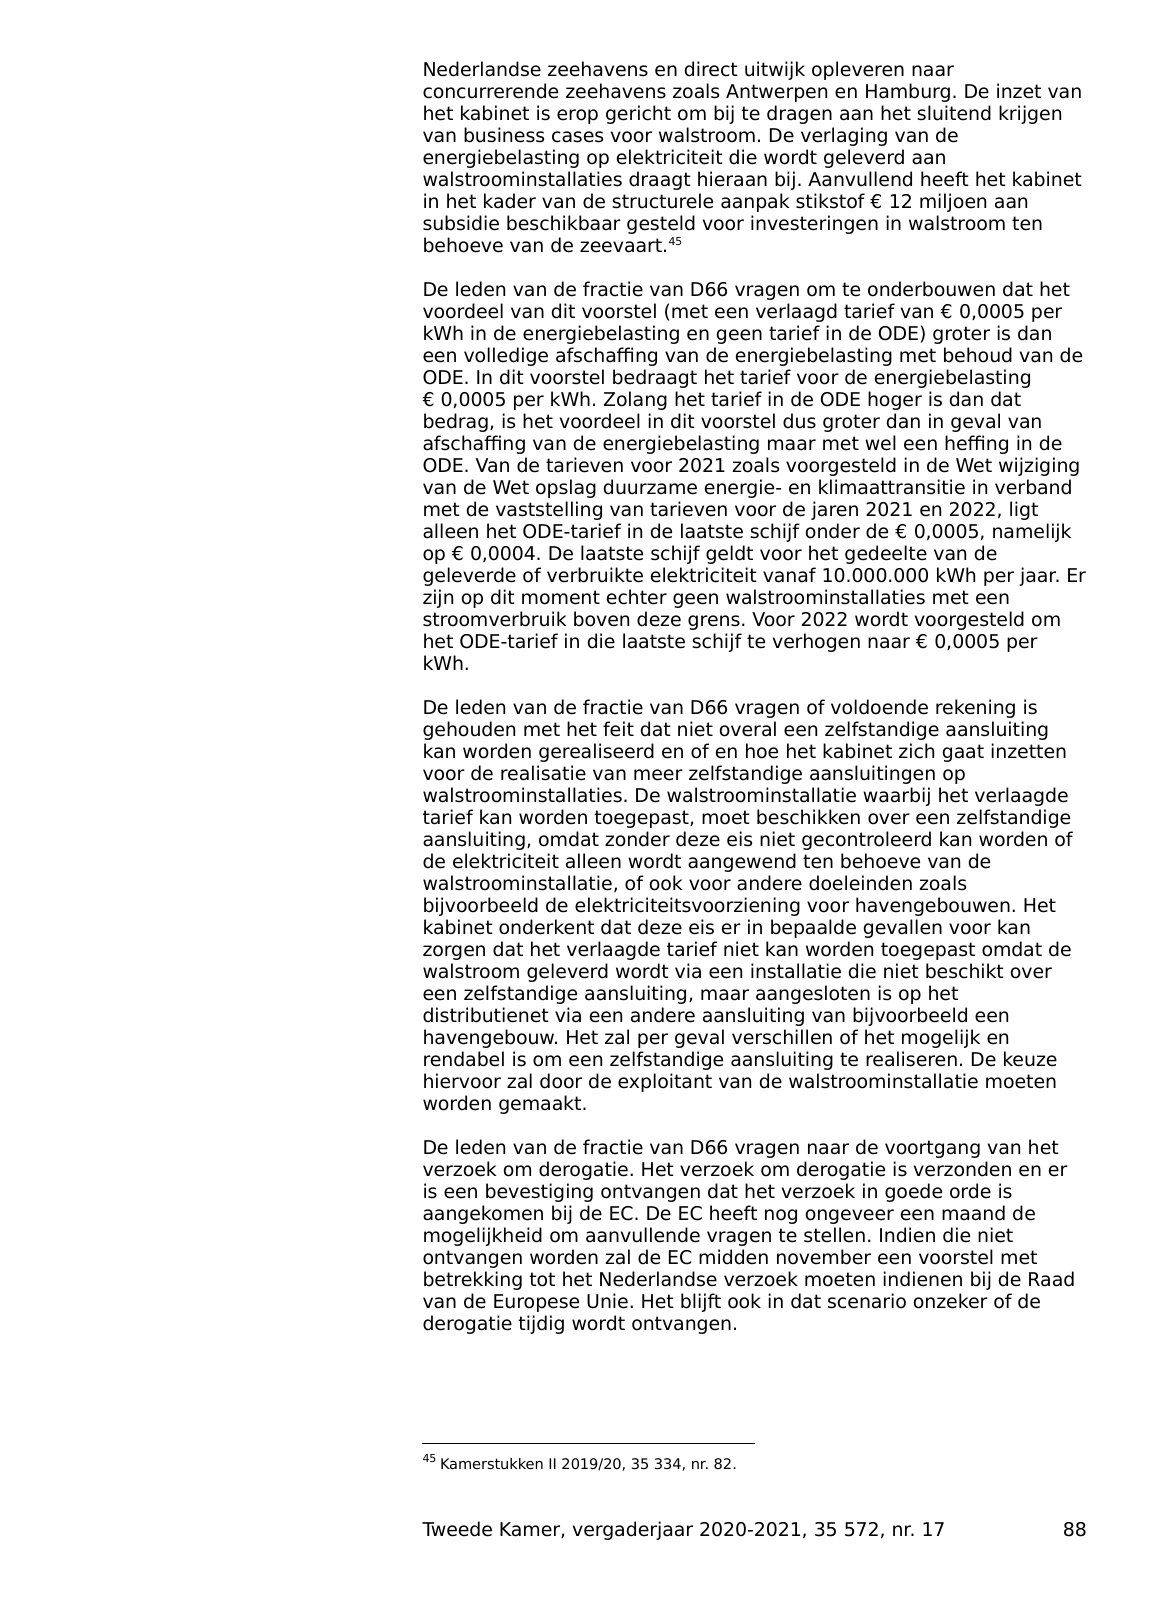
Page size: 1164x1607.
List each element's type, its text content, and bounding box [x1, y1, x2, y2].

text Nederlandse zeehavens en direct uitwijk opleveren naar concurrerende zeehavens zoals Antwerpen en Hamburg. De inzet van het kabinet is erop gericht om bij te dragen aan het sluitend krijgen van business cases voor walstroom. De verlaging van de energiebelasting op elektriciteit die wordt geleverd aan walstroominstallaties draagt hieraan bij. Aanvullend heeft het kabinet in het kader van de structurele aanpak stikstof € 12 miljoen aan subsidie beschikbaar gesteld voor investeringen in walstroom ten behoeve van de zeevaart. [422, 59, 1087, 257]
text De leden van de fractie van D66 vragen of voldoende rekening is gehouden met het feit dat niet overal een zelfstandige aansluiting kan worden gerealiseerd en of en hoe het kabinet zich gaat inzetten voor de realisatie van meer zelfstandige aansluitingen op walstroominstallaties. De walstroominstallatie waarbij het verlaagde tarief kan worden toegepast, moet beschikken over een zelfstandige aansluiting, omdat zonder deze eis niet gecontroleerd kan worden of de elektriciteit alleen wordt aangewend ten behoeve van de walstroominstallatie, of ook voor andere doeleinden zoals bijvoorbeeld de elektriciteitsvoorziening voor havengebouwen. Het kabinet onderkent dat deze eis er in bepaalde gevallen voor kan zorgen dat het verlaagde tarief niet kan worden toegepast omdat de walstroom geleverd wordt via een installatie die niet beschikt over een zelfstandige aansluiting, maar aangesloten is op het distributienet via een andere aansluiting van bijvoorbeeld een havengebouw. Het zal per geval verschillen of het mogelijk en rendabel is om een zelfstandige aansluiting te realiseren. De keuze hiervoor zal door de exploitant van de walstroominstallatie moeten worden gemaakt. [422, 697, 1087, 1114]
text De leden van de fractie van D66 vragen naar de voortgang van het verzoek om derogatie. Het verzoek om derogatie is verzonden en er is een bevestiging ontvangen dat het verzoek in goede orde is aangekomen bij de EC. De EC heeft nog ongeveer een maand de mogelijkheid om aanvullende vragen te stellen. Indien die niet ontvangen worden zal de EC midden november een voorstel met betrekking tot het Nederlandse verzoek moeten indienen bij de Raad van de Europese Unie. Het blijft ook in dat scenario onzeker of de derogatie tijdig wordt ontvangen. [422, 1137, 1087, 1334]
text De leden van de fractie van D66 vragen om te onderbouwen dat het voordeel van dit voorstel (met een verlaagd tarief van € 0,0005 per kWh in de energiebelasting en geen tarief in de ODE) groter is dan een volledige afschaffing van de energiebelasting met behoud van de ODE. In dit voorstel bedraagt het tarief voor de energiebelasting € 0,0005 per kWh. Zolang het tarief in de ODE hoger is dan dat bedrag, is het voordeel in dit voorstel dus groter dan in geval van afschaffing van de energiebelasting maar met wel een heffing in de ODE. Van de tarieven voor 2021 zoals voorgesteld in de Wet wijziging van de Wet opslag duurzame energie- en klimaattransitie in verband met de vaststelling van tarieven voor de jaren 2021 en 2022, ligt alleen het ODE-tarief in de laatste schijf onder de € 0,0005, namelijk op € 0,0004. De laatste schijf geldt voor het gedeelte van de geleverde of verbruikte elektriciteit vanaf 10.000.000 kWh per jaar. Er zijn op dit moment echter geen walstroominstallaties met een stroomverbruik boven deze grens. Voor 2022 wordt voorgesteld om het ODE-tarief in die laatste schijf te verhogen naar € 0,0005 per kWh. [422, 279, 1087, 675]
text Kamerstukken II 2019/20, 35 334, nr. 82. [422, 1452, 1087, 1474]
